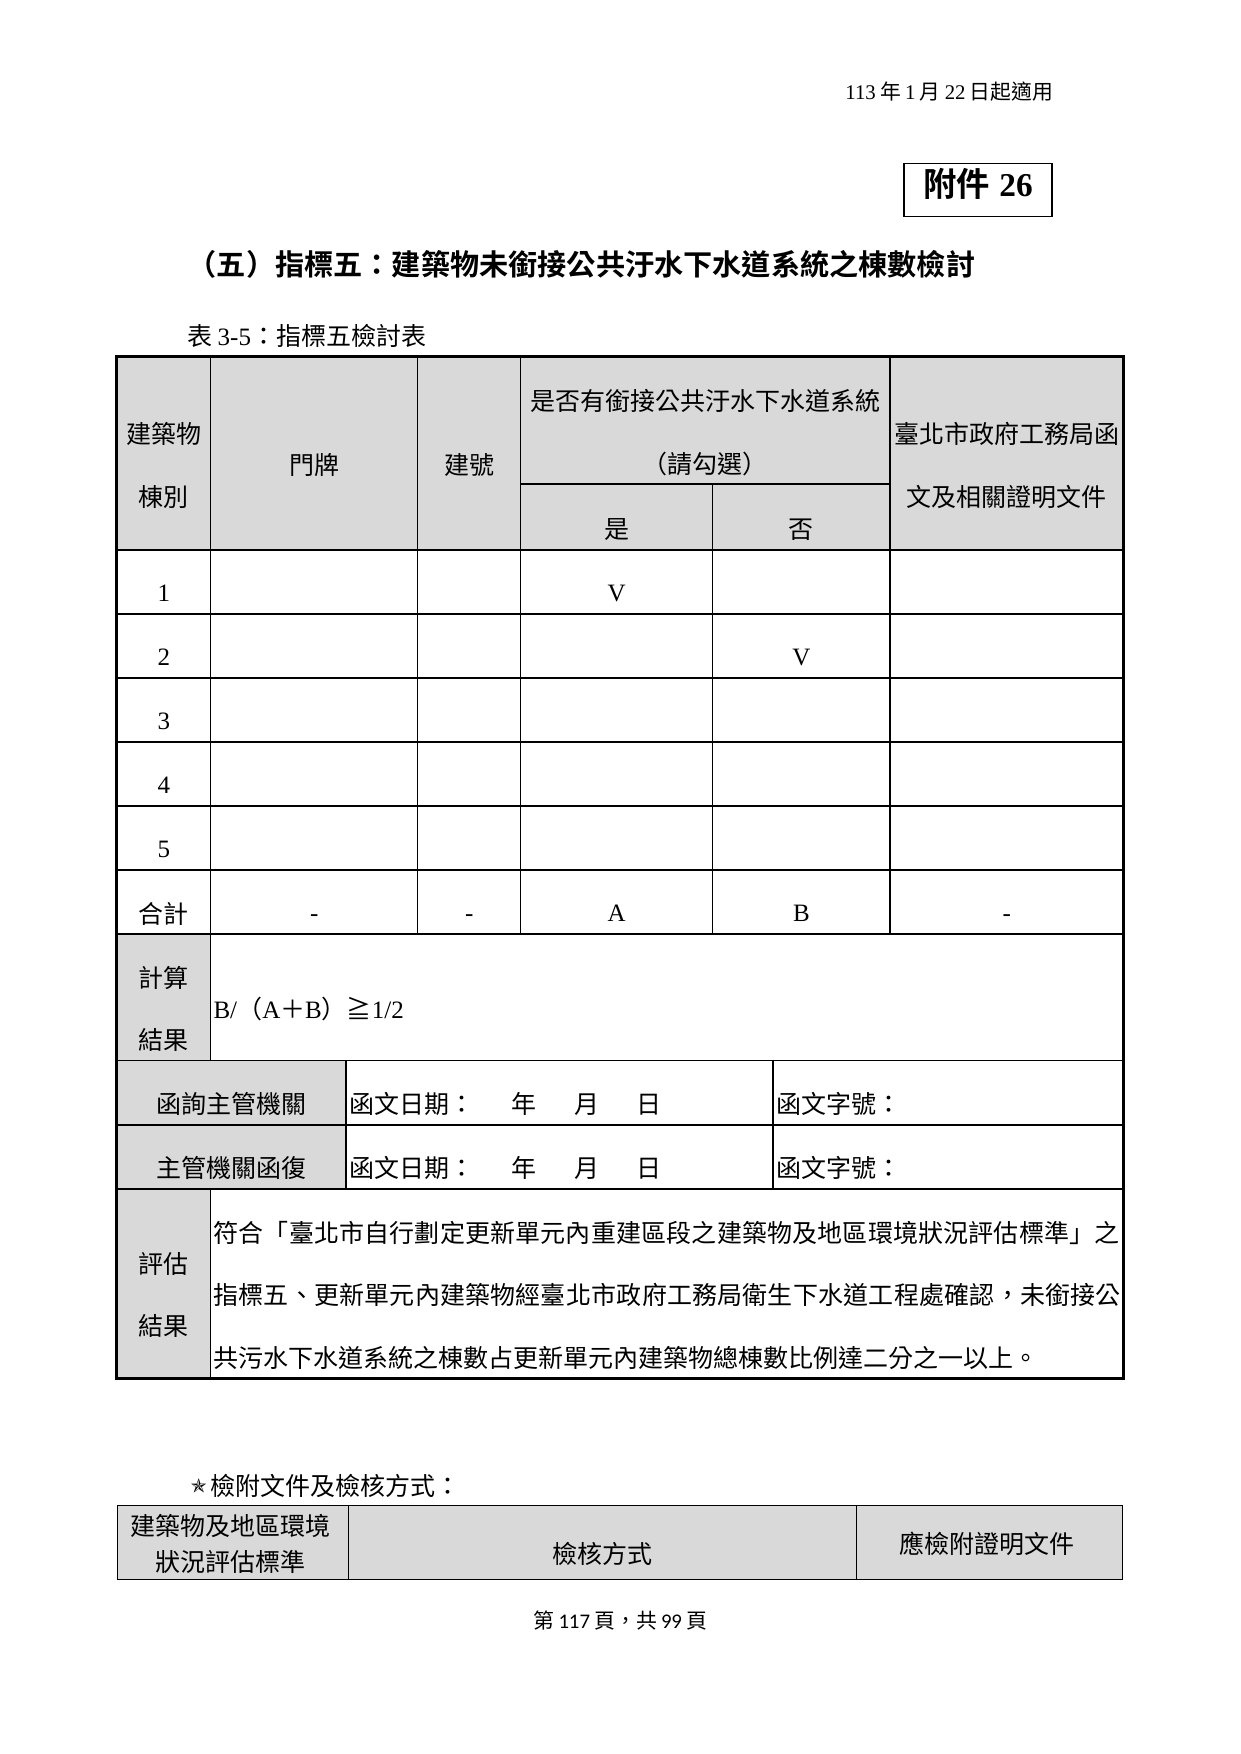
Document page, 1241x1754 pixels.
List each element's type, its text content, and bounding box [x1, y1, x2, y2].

table_cell V [521, 551, 712, 613]
table_cell [418, 807, 520, 869]
table_cell [418, 679, 520, 741]
table_header 是否有銜接公共汙水下水道系統 （請勾選） [521, 358, 889, 483]
table_header 檢核方式 [349, 1506, 856, 1579]
table_cell [521, 807, 712, 869]
table_header 應檢附證明文件 [857, 1506, 1122, 1579]
table_cell 1 [118, 551, 210, 613]
table_cell [713, 807, 889, 869]
table_cell 函詢主管機關 [118, 1061, 345, 1124]
table_cell 3 [118, 679, 210, 741]
table_cell 2 [118, 615, 210, 677]
table_cell B/（A＋B）≧1/2 [211, 935, 1122, 1060]
table_cell A [521, 871, 712, 933]
table_cell 符合「臺北市自行劃定更新單元內重建區段之建築物及地區環境狀況評估標準」之指標五、更新單元內建築物經臺北市政府工務局衛生下水道工程處確認，未銜接公共污水下水道系統之棟數占更新單元內建築物總棟數比例達二分之一以上。 [211, 1190, 1122, 1377]
table_cell [211, 807, 417, 869]
table_cell 5 [118, 807, 210, 869]
table_cell [418, 743, 520, 805]
table_cell [521, 615, 712, 677]
table_cell - [891, 871, 1122, 933]
table_cell 是 [521, 485, 712, 549]
table_cell 合計 [118, 871, 210, 933]
table_cell [891, 807, 1122, 869]
table_cell [211, 679, 417, 741]
table_cell - [211, 871, 417, 933]
table_cell [418, 551, 520, 613]
table_cell [713, 679, 889, 741]
table_cell [891, 551, 1122, 613]
table_cell 函文日期： 年 月 日 [347, 1126, 772, 1188]
table_cell [713, 743, 889, 805]
table_cell 評估 結果 [118, 1190, 210, 1377]
table_cell [211, 743, 417, 805]
table_header 建築物及地區環境狀況評估標準 [118, 1506, 348, 1579]
table_cell 4 [118, 743, 210, 805]
text 檢附文件及檢核方式： [187, 1443, 1053, 1505]
table_cell 否 [713, 485, 889, 549]
table_header 臺北市政府工務局函文及相關證明文件 [891, 358, 1122, 549]
table_cell [418, 615, 520, 677]
table_cell - [418, 871, 520, 933]
table_cell V [713, 615, 889, 677]
table_cell [211, 551, 417, 613]
table_cell [891, 743, 1122, 805]
table_cell 函文字號： [774, 1126, 1122, 1188]
text （五）指標五：建築物未銜接公共汙水下水道系統之棟數檢討 [187, 221, 1053, 283]
text 表3-5：指標五檢討表 [187, 293, 1053, 355]
table_cell 主管機關函復 [118, 1126, 345, 1188]
table_cell [521, 743, 712, 805]
table_cell [713, 551, 889, 613]
table_header 建號 [418, 358, 520, 549]
table_cell 函文字號： [774, 1061, 1122, 1124]
table_cell 函文日期： 年 月 日 [347, 1061, 772, 1124]
table_cell 計算 結果 [118, 935, 210, 1060]
table_header 門牌 [211, 358, 417, 549]
table_header 建築物 棟別 [118, 358, 210, 549]
table_cell [891, 615, 1122, 677]
table_cell B [713, 871, 889, 933]
table_cell [211, 615, 417, 677]
table_cell [891, 679, 1122, 741]
table_cell [521, 679, 712, 741]
